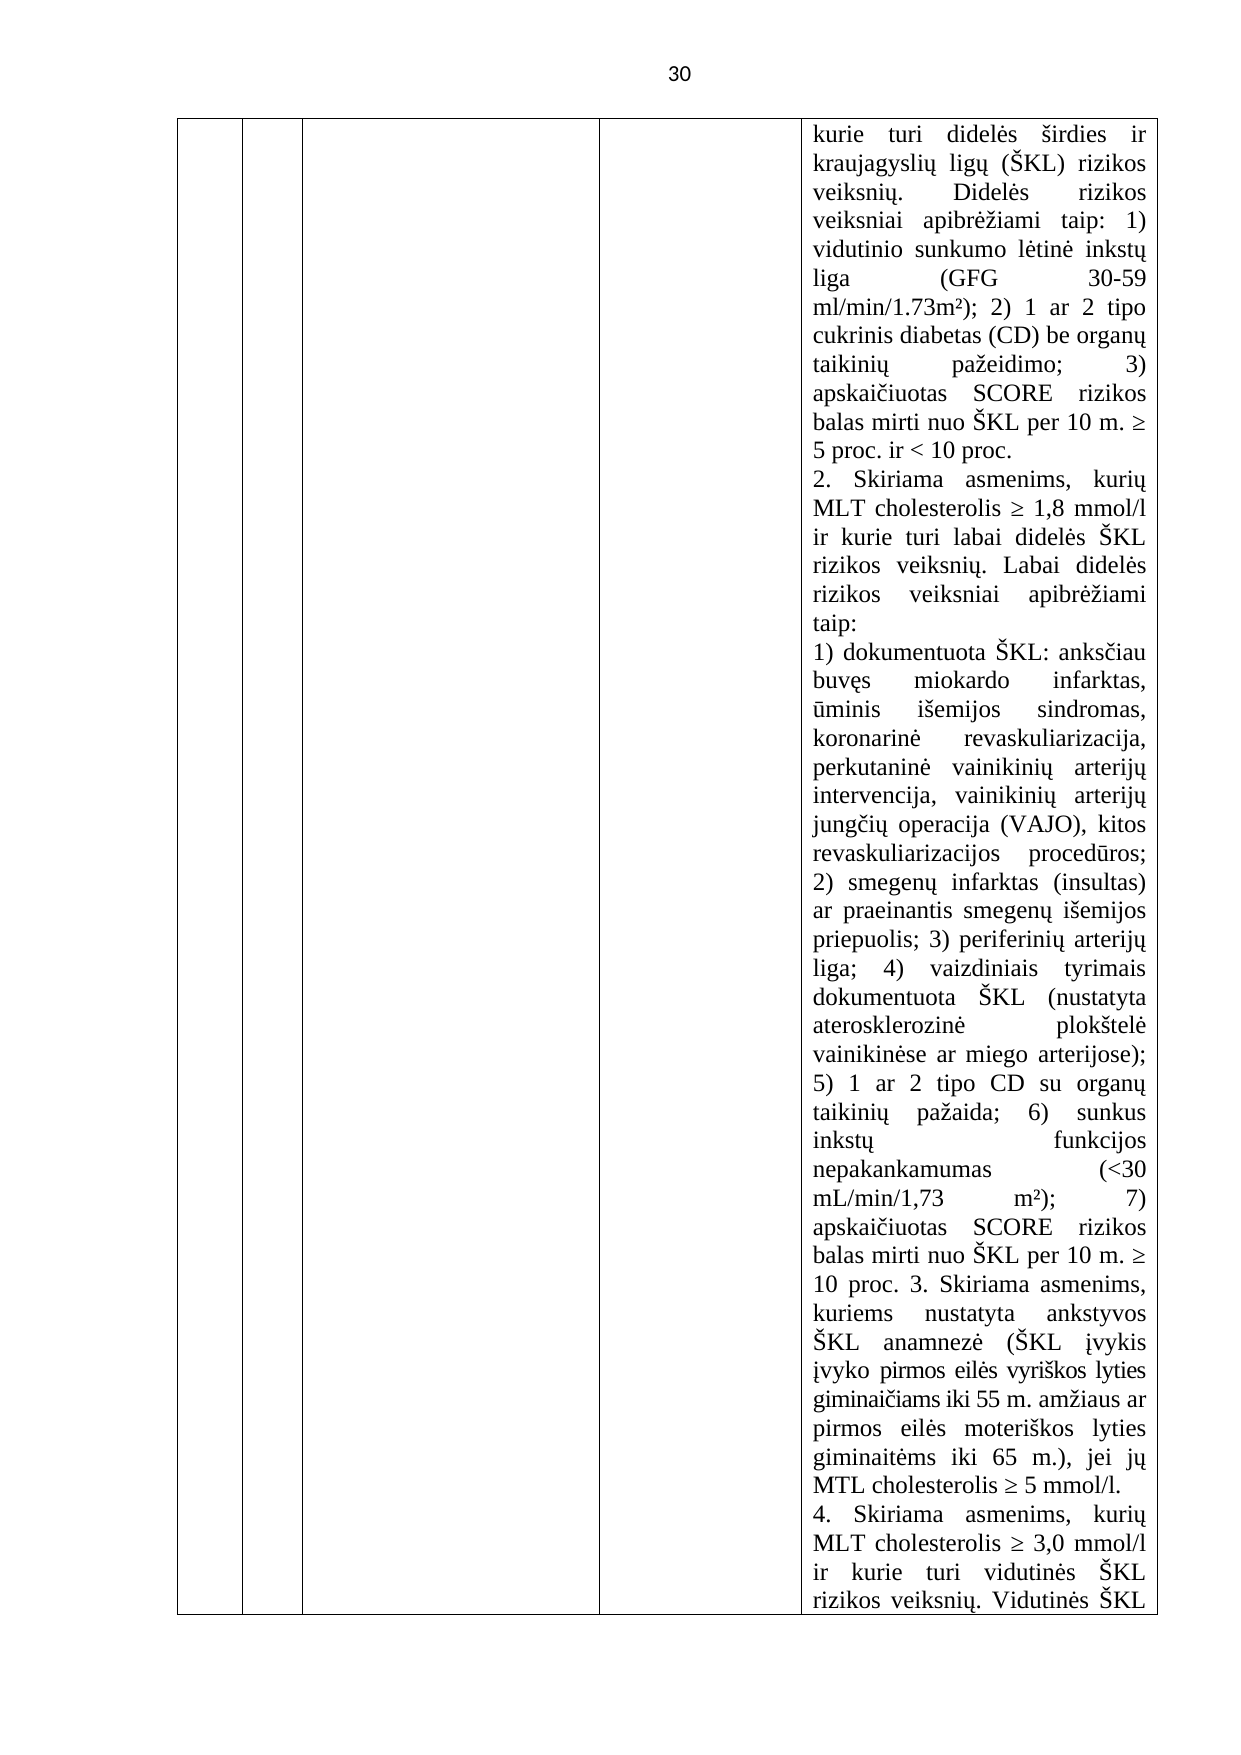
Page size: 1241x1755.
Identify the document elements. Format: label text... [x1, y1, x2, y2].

table_cell [243, 119, 302, 1614]
table_cell [303, 119, 599, 1614]
table_cell kurie turi didelės širdies ir kraujagyslių ligų (ŠKL) rizikos veiksnių. Didelės rizikos veiksniai apibrėžiami taip: 1) vidutinio sunkumo lėtinė inkstų liga (GFG 30-59 ml/min/1.73m²); 2) 1 ar 2 tipo cukrinis diabetas (CD) be organų taikinių pažeidimo; 3) apskaičiuotas SCORE rizikos balas mirti nuo ŠKL per 10 m. ≥ 5 proc. ir < 10 proc. 2. Skiriama asmenims, kurių MLT cholesterolis ≥ 1,8 mmol/l ir kurie turi labai didelės ŠKL rizikos veiksnių. Labai didelės rizikos veiksniai apibrėžiami taip: 1) dokumentuota ŠKL: anksčiau buvęs miokardo infarktas, ūminis išemijos sindromas, koronarinė revaskuliarizacija, perkutaninė vainikinių arterijų intervencija, vainikinių arterijų jungčių operacija (VAJO), kitos revaskuliarizacijos procedūros; 2) smegenų infarktas (insultas) ar praeinantis smegenų išemijos priepuolis; 3) periferinių arterijų liga; 4) vaizdiniais tyrimais dokumentuota ŠKL (nustatyta aterosklerozinė plokštelė vainikinėse ar miego arterijose); 5) 1 ar 2 tipo CD su organų taikinių pažaida; 6) sunkus inkstų funkcijos nepakankamumas (<30 mL/min/1,73 m²); 7) apskaičiuotas SCORE rizikos balas mirti nuo ŠKL per 10 m. ≥ 10 proc. 3. Skiriama asmenims, kuriems nustatyta ankstyvos ŠKL anamnezė (ŠKL įvykis įvyko pirmos eilės vyriškos lyties giminaičiams iki 55 m. amžiaus ar pirmos eilės moteriškos lyties giminaitėms iki 65 m.), jei jų MTL cholesterolis ≥ 5 mmol/l. 4. Skiriama asmenims, kurių MLT cholesterolis ≥ 3,0 mmol/l ir kurie turi vidutinės ŠKL rizikos veiksnių. Vidutinės ŠKL [802, 119, 1157, 1614]
table_cell [178, 119, 242, 1614]
table_cell [600, 119, 801, 1614]
